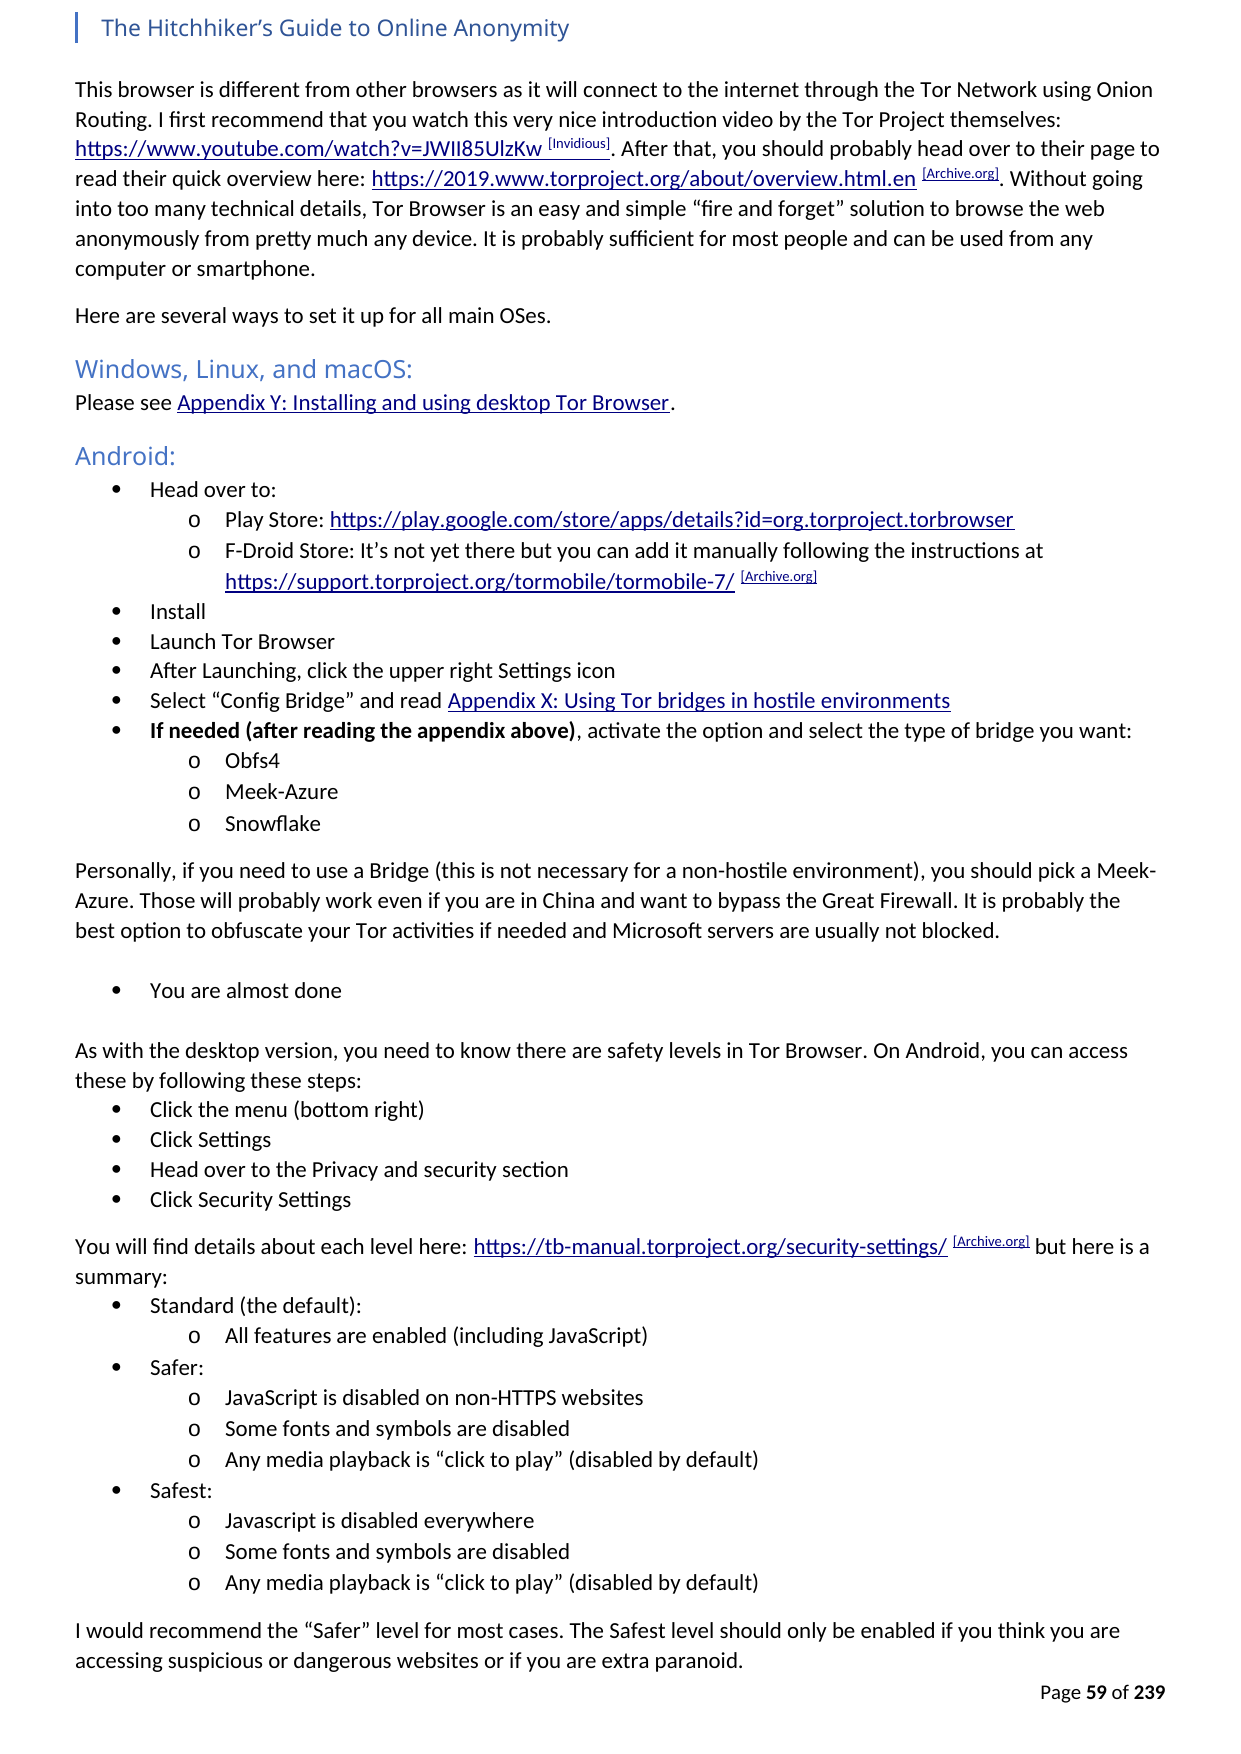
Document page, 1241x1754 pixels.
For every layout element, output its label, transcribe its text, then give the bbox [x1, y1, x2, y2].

list JavaScript is disabled on non-HTTPS websites [187, 1383, 1165, 1412]
text Here are several ways to set it up for all main OSes. [75, 301, 1165, 329]
list You are almost done [112, 976, 1165, 1004]
list Some fonts and symbols are disabled [187, 1414, 1165, 1443]
list Click the menu (bottom right) [112, 1096, 1165, 1124]
list Standard (the default): [112, 1292, 1165, 1320]
list Head over to: [112, 475, 1165, 503]
list Any media playback is “click to play” (disabled by default) [187, 1445, 1165, 1474]
list Click Settings [112, 1126, 1165, 1153]
subtitle Android: [75, 438, 1165, 473]
text I would recommend the “Safer” level for most cases. The Safest level should only be enabled if you think you are accessing suspicious or dangerous websites or if you are extra paranoid. [75, 1616, 1165, 1674]
list Launch Tor Browser [112, 627, 1165, 655]
list Javascript is disabled everywhere [187, 1506, 1165, 1535]
list Obfs4 [187, 746, 1165, 776]
text You will find details about each level here: https://tb-manual.torproject.org/security-settings/ [Archive.org] but here is a summary: [75, 1232, 1165, 1290]
list F-Droid Store: It’s not yet there but you can add it manually following the instructions at https://support.torproject.org/tormobile/tormobile-7/ [Archive.org] [187, 536, 1165, 595]
list If needed (after reading the appendix above), activate the option and select the type of bridge you want: [112, 716, 1165, 744]
list Play Store: https://play.google.com/store/apps/details?id=org.torproject.torbrowser [187, 505, 1165, 534]
list Snowflake [187, 809, 1165, 838]
list Safer: [112, 1353, 1165, 1381]
text Please see Appendix Y: Installing and using desktop Tor Browser. [75, 388, 1165, 416]
list Safest: [112, 1476, 1165, 1504]
text Personally, if you need to use a Bridge (this is not necessary for a non-hostile environment), you should pick a Meek-Azure. Those will probably work even if you are in China and want to bypass the Great Firewall. It is probably the best option to obfuscate your Tor activities if needed and Microsoft servers are usually not blocked. [75, 856, 1165, 944]
list Click Security Settings [112, 1185, 1165, 1213]
list Any media playback is “click to play” (disabled by default) [187, 1568, 1165, 1597]
list Some fonts and symbols are disabled [187, 1537, 1165, 1566]
list After Launching, click the upper right Settings icon [112, 657, 1165, 685]
list All features are enabled (including JavaScript) [187, 1322, 1165, 1351]
text This browser is different from other browsers as it will connect to the internet through the Tor Network using Onion Routing. I first recommend that you watch this very nice introduction video by the Tor Project themselves: https://www.youtube.com/watch?v=JWII85UlzKw [Invidious]. After that, you should probably head over to their page to read their quick overview here: https://2019.www.torproject.org/about/overview.html.en [Archive.org]. Without going into too many technical details, Tor Browser is an easy and simple “fire and forget” solution to browse the web anonymously from pretty much any device. It is probably sufficient for most people and can be used from any computer or smartphone. [75, 75, 1165, 282]
list Meek-Azure [187, 777, 1165, 807]
list Select “Config Bridge” and read Appendix X: Using Tor bridges in hostile environments [112, 687, 1165, 714]
list Install [112, 597, 1165, 625]
subtitle Windows, Linux, and macOS: [75, 351, 1165, 386]
list Head over to the Privacy and security section [112, 1155, 1165, 1183]
text As with the desktop version, you need to know there are safety levels in Tor Browser. On Android, you can access these by following these steps: [75, 1036, 1165, 1094]
